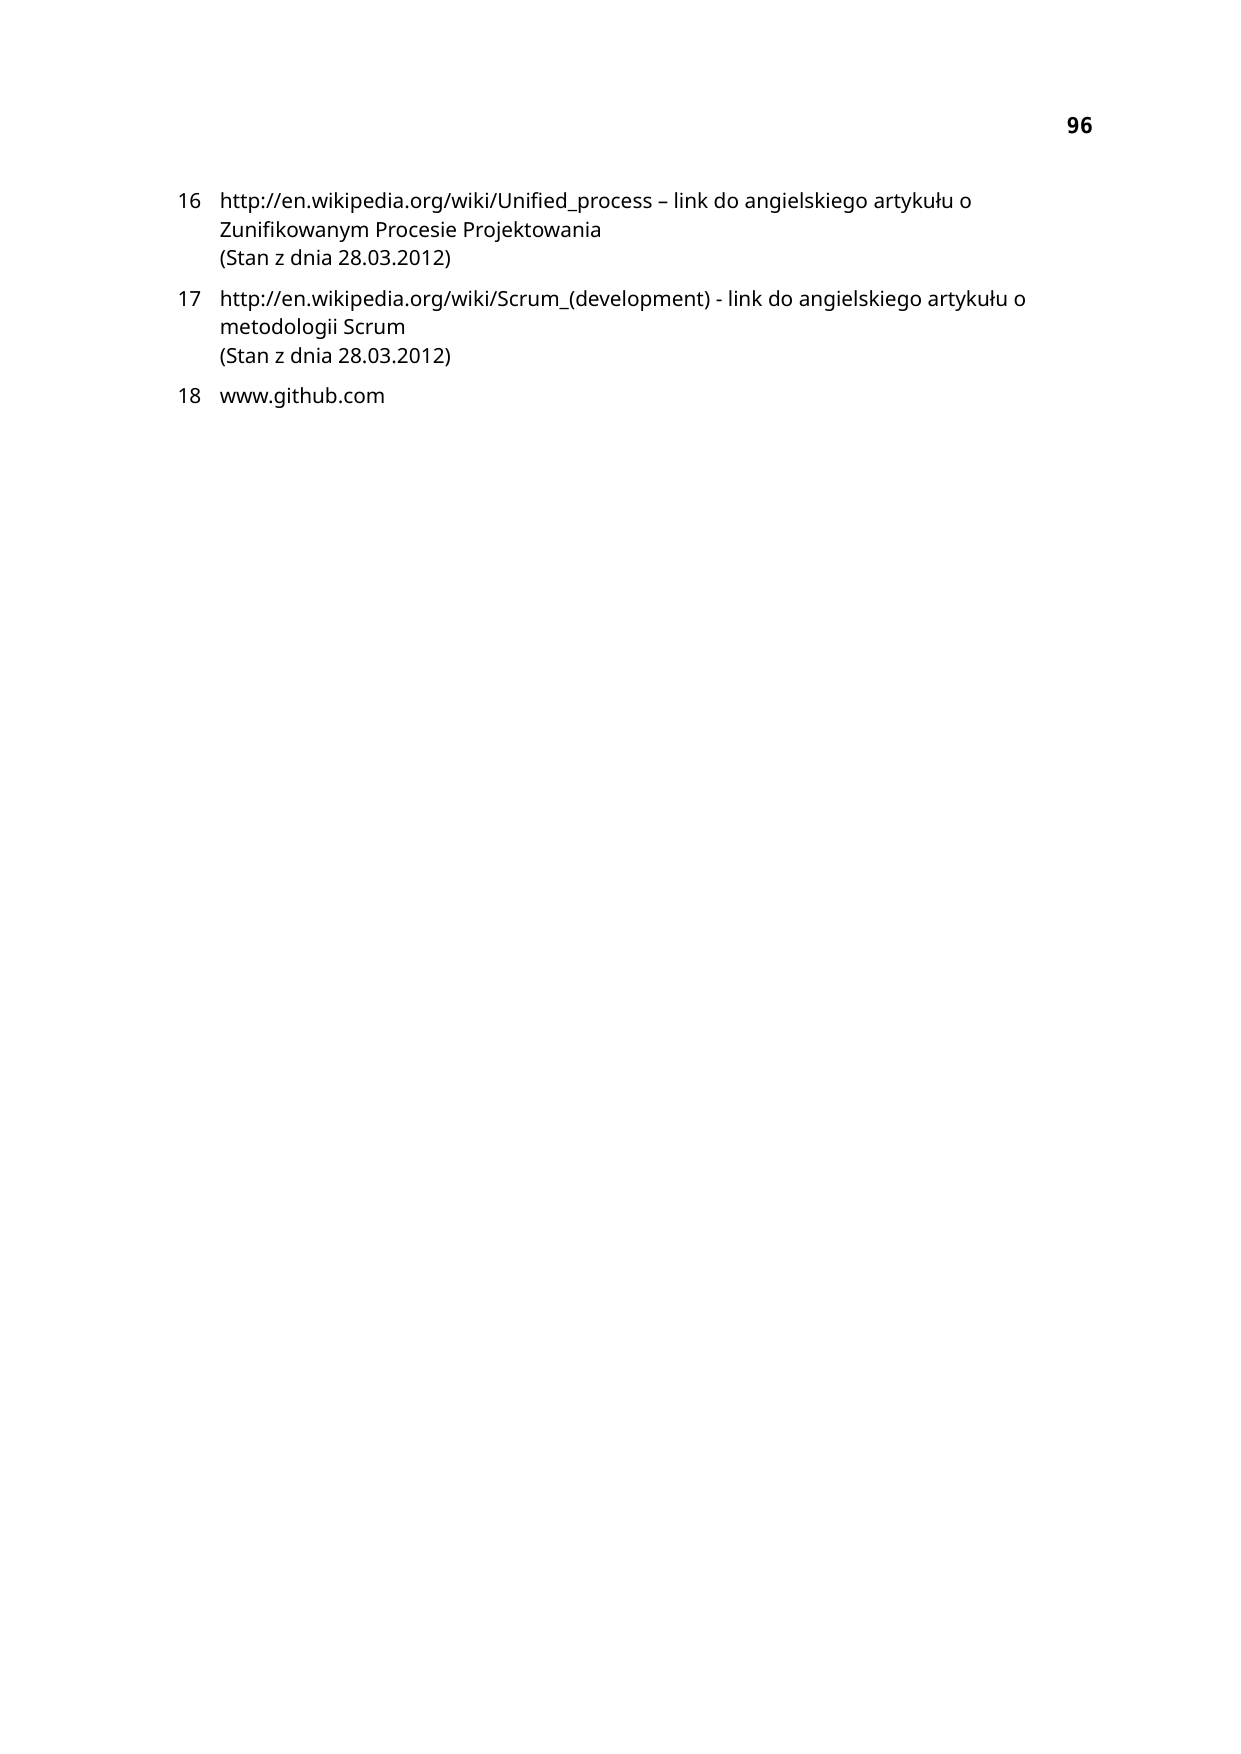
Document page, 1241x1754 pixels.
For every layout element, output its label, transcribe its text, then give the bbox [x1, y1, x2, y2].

text http://en.wikipedia.org/wiki/Scrum_(development) - link do angielskiego artykułu o metodologii Scrum (Stan z dnia 28.03.2012) [177, 284, 1093, 369]
text http://en.wikipedia.org/wiki/Unified_process – link do angielskiego artykułu o Zunifikowanym Procesie Projektowania (Stan z dnia 28.03.2012) [177, 187, 1093, 272]
text www.github.com [177, 381, 1093, 409]
